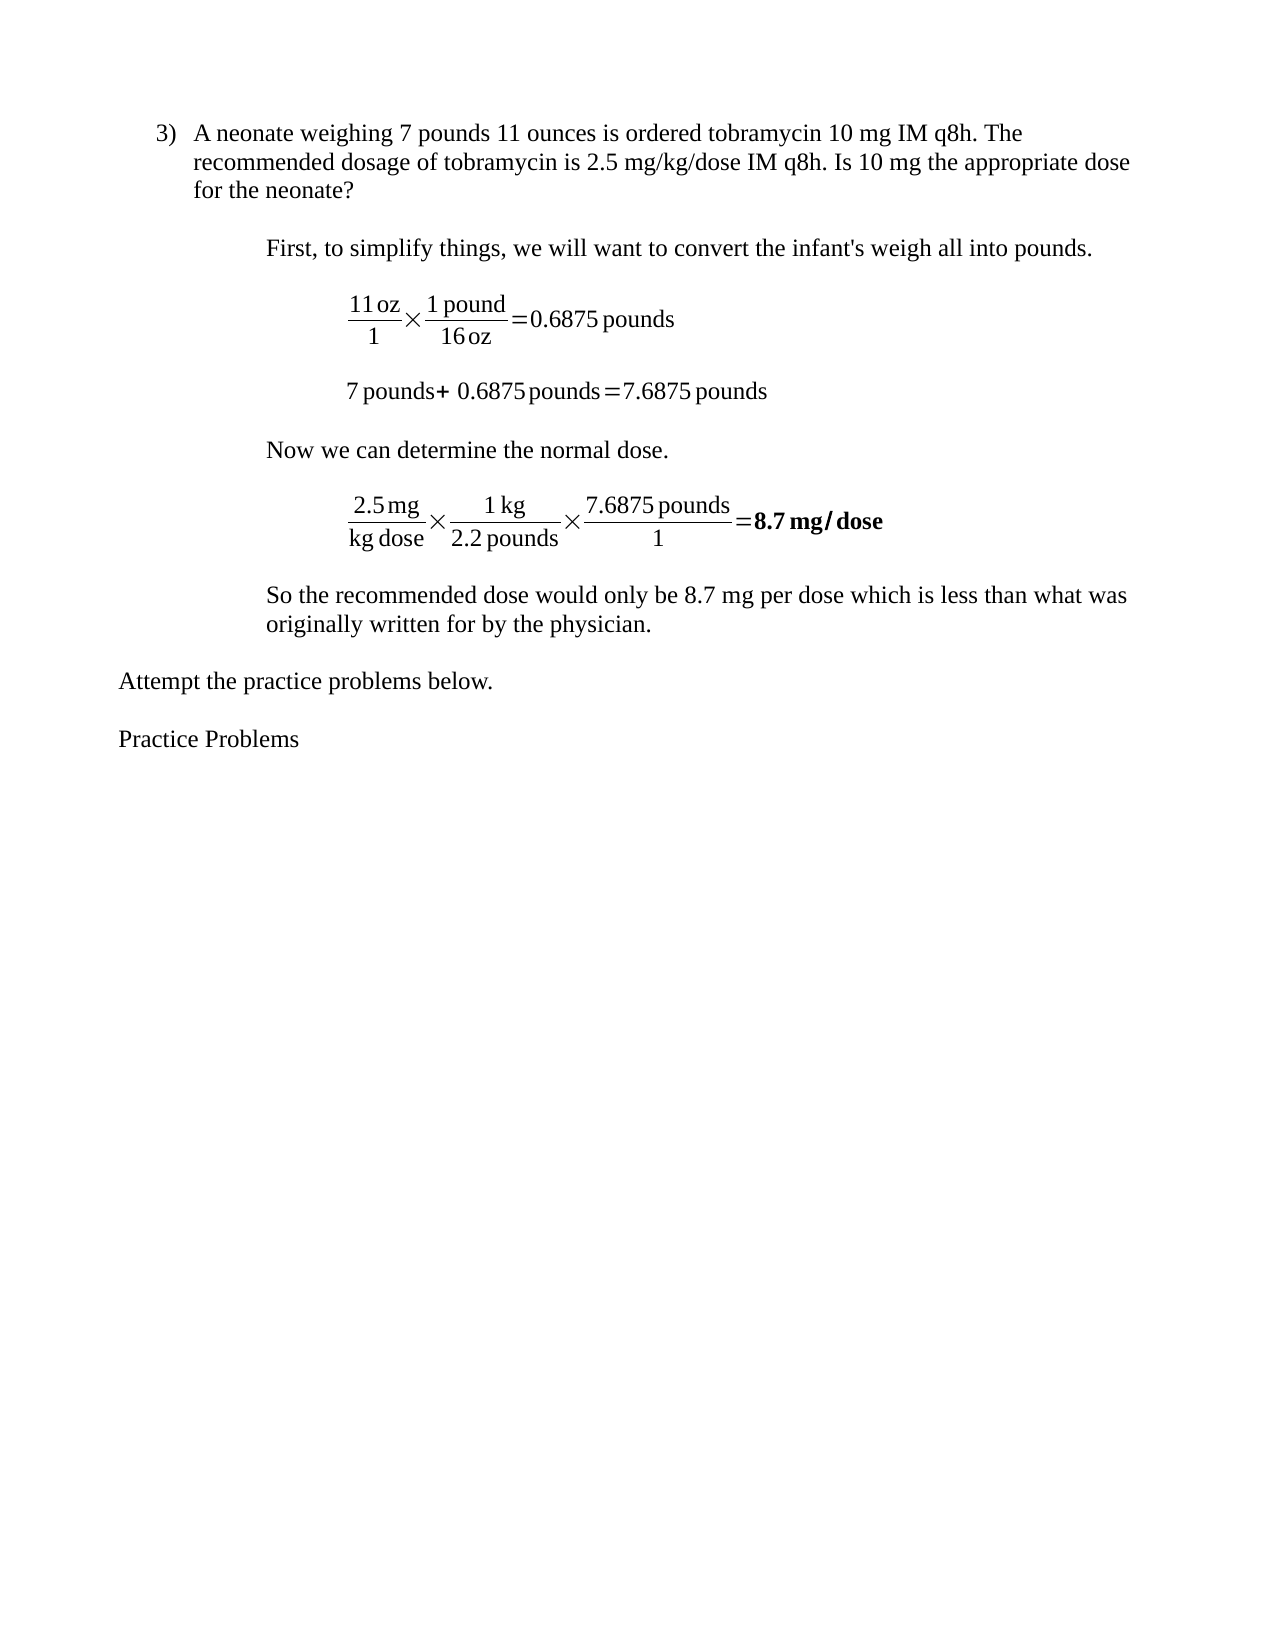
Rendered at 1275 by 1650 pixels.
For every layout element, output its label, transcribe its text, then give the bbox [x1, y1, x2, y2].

text Attempt the practice problems below. [118, 666, 1157, 695]
text First, to simplify things, we will want to convert the infant's weigh all into pounds. [266, 233, 1157, 262]
list A neonate weighing 7 pounds 11 ounces is ordered tobramycin 10 mg IM q8h. The recommended dosage of tobramycin is 2.5 mg/kg/dose IM q8h. Is 10 mg the appropriate dose for the neonate? [156, 118, 1157, 204]
text So the recommended dose would only be 8.7 mg per dose which is less than what was originally written for by the physician. [266, 580, 1157, 637]
text Now we can determine the normal dose. [266, 435, 1157, 463]
text Practice Problems [118, 724, 1157, 752]
